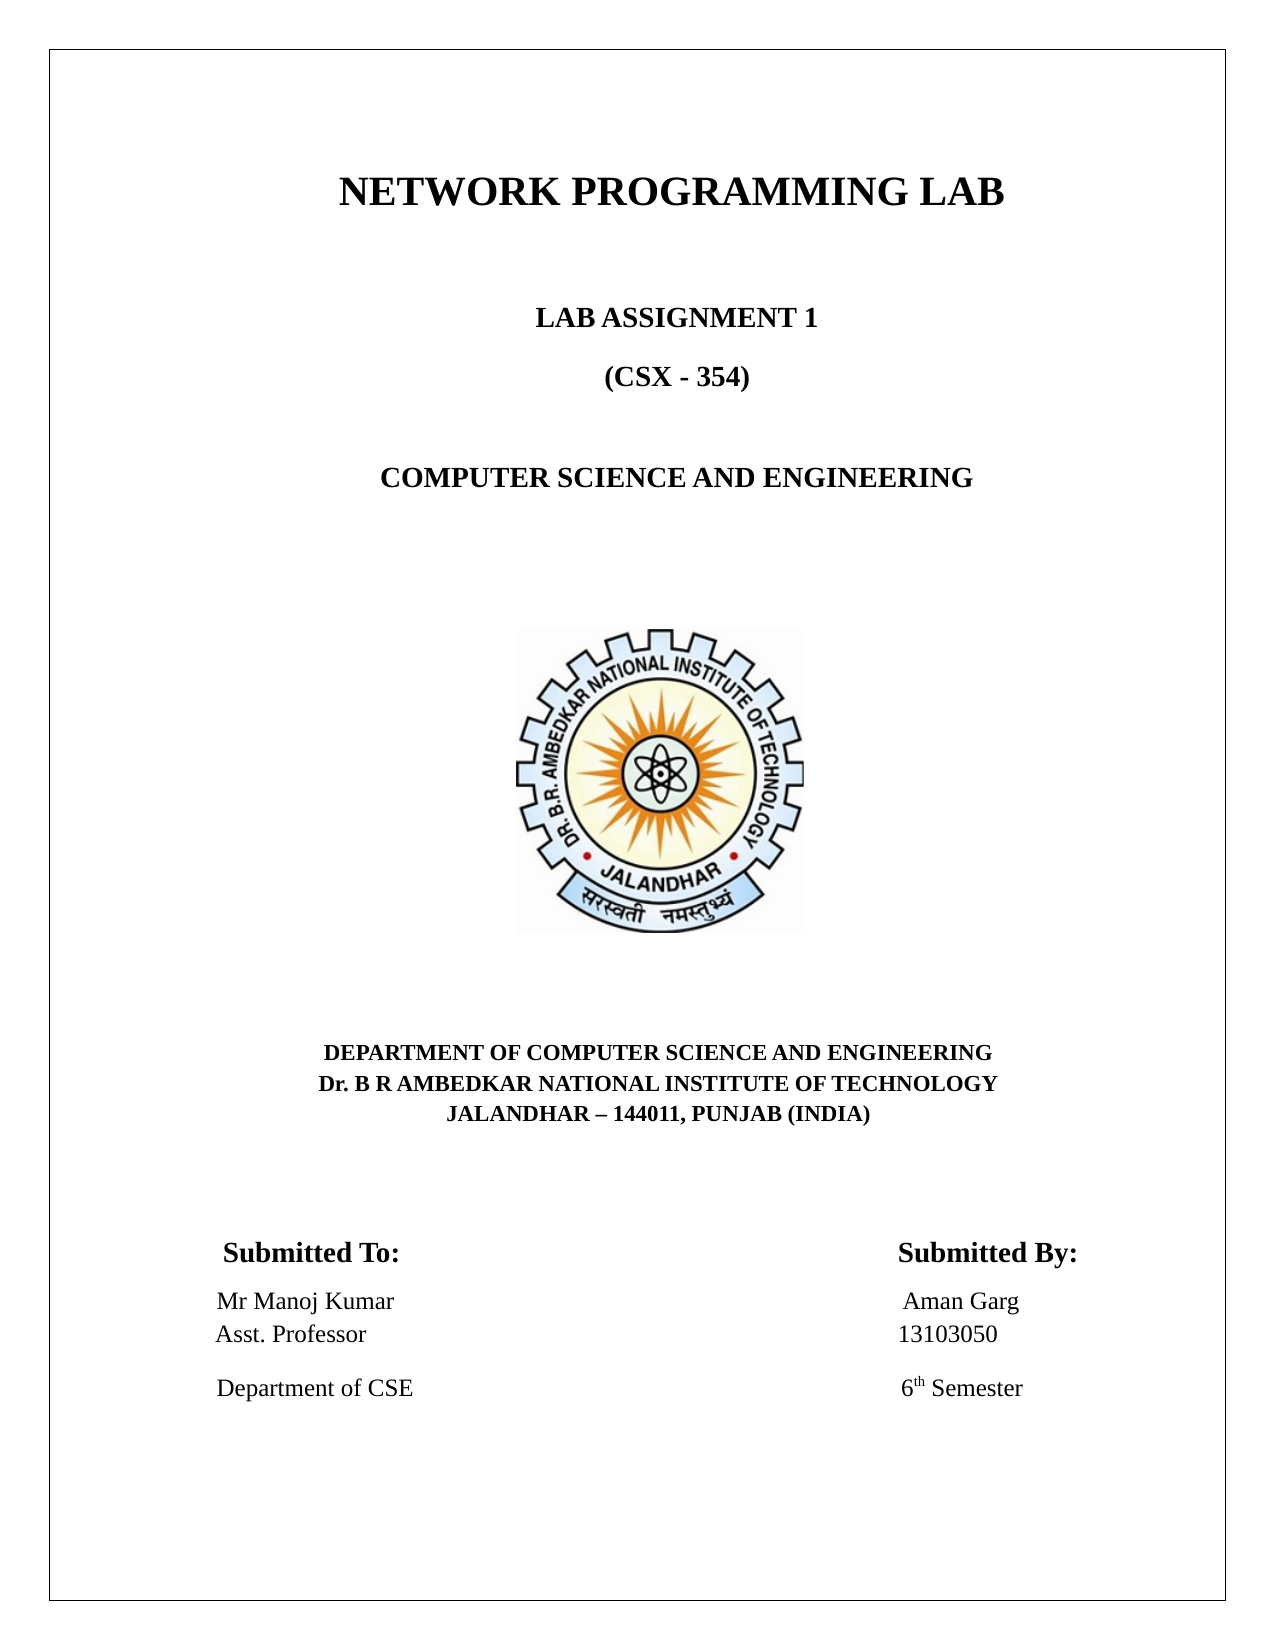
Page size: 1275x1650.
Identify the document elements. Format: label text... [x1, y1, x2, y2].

text COMPUTER SCIENCE AND ENGINEERING [185, 460, 1169, 493]
text JALANDHAR – 144011, PUNJAB (INDIA) [148, 1100, 1169, 1126]
picture [516, 629, 804, 933]
text DEPARTMENT OF COMPUTER SCIENCE AND ENGINEERING [148, 1039, 1169, 1066]
subtitle NETWORK PROGRAMMING LAB [185, 166, 1169, 214]
subtitle Submitted To: Submitted By: [185, 1236, 1169, 1269]
text Mr Manoj Kumar Aman Garg [185, 1286, 1169, 1315]
text (CSX - 354) [185, 359, 1169, 393]
text Dr. B R AMBEDKAR NATIONAL INSTITUTE OF TECHNOLOGY [148, 1070, 1169, 1096]
text Asst. Professor 13103050 [148, 1319, 1169, 1348]
text LAB ASSIGNMENT 1 [185, 300, 1169, 333]
text Department of CSE 6th Semester [148, 1373, 1169, 1402]
